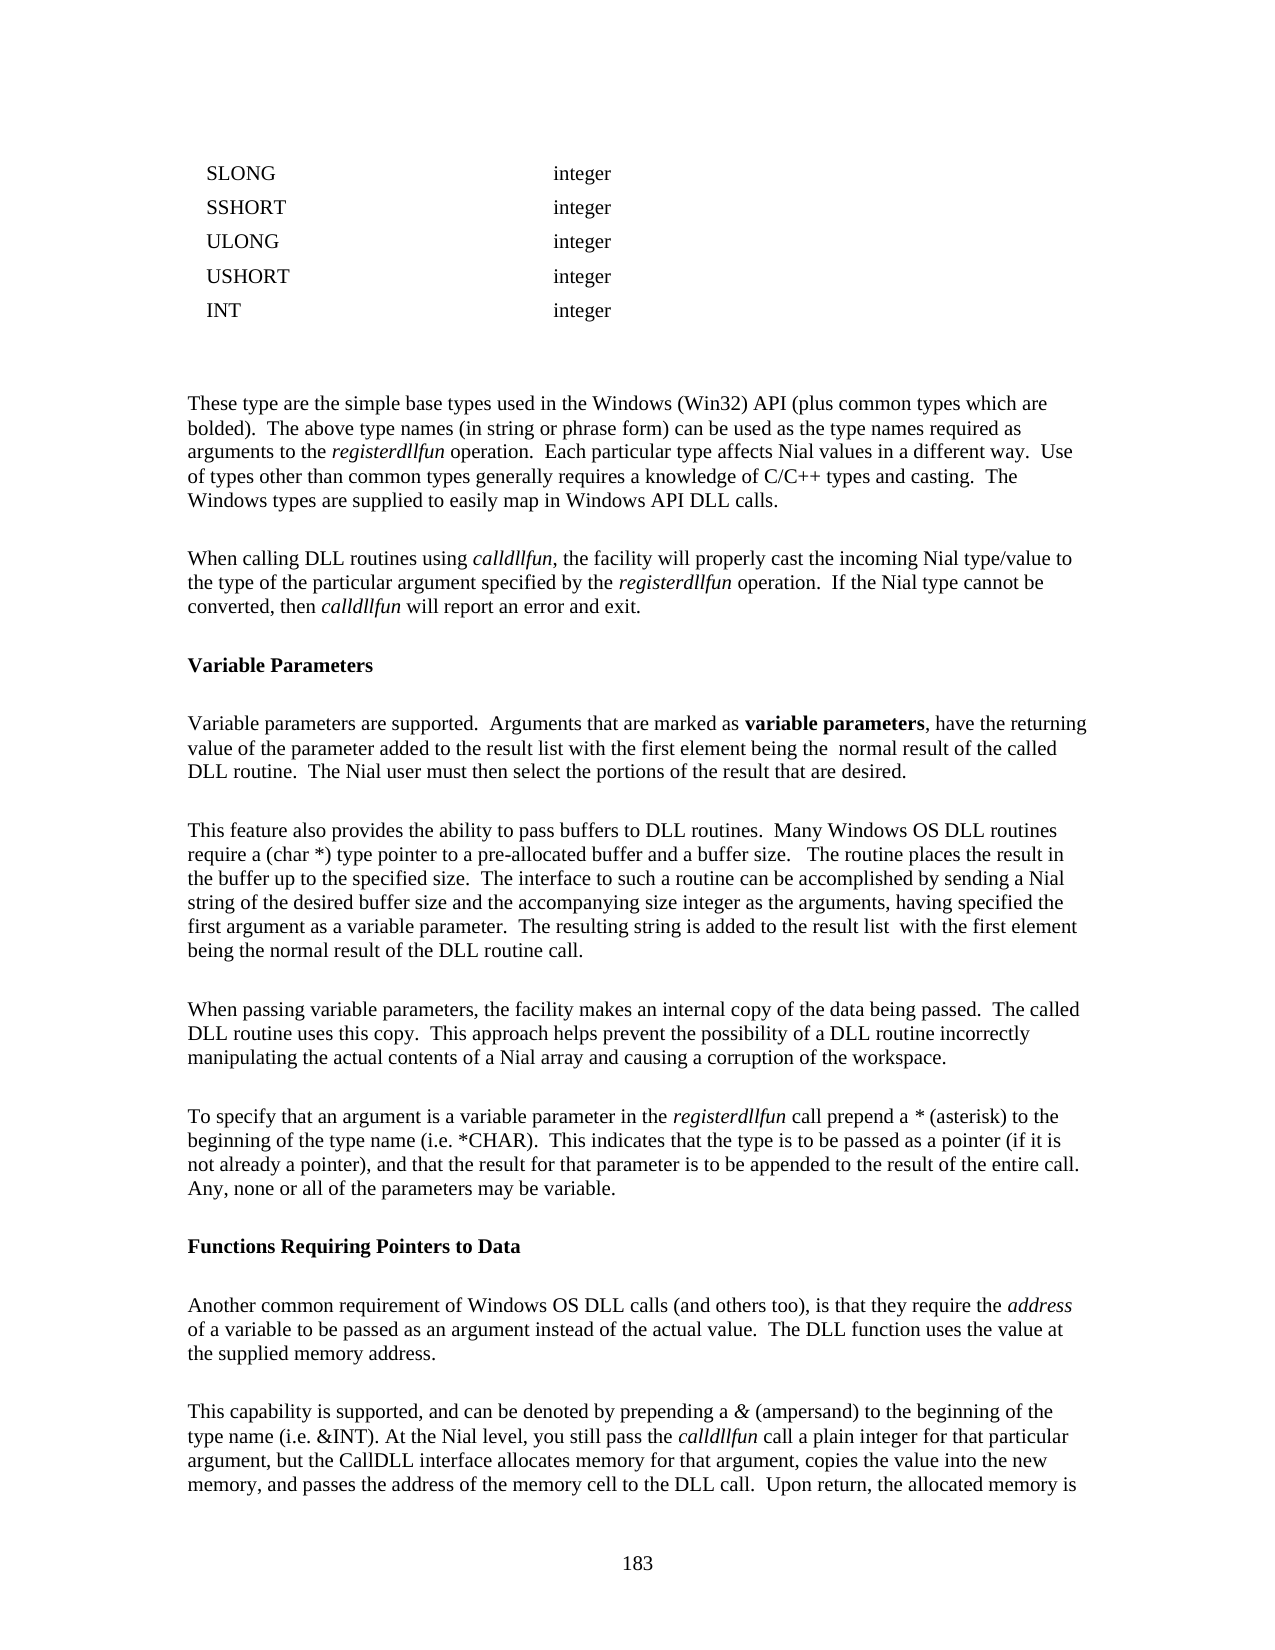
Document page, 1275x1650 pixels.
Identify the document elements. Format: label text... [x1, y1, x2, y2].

text To specify that an argument is a variable parameter in the registerdllfun call prepend a * (asterisk) to the beginning of the type name (i.e. *CHAR). This indicates that the type is to be passed as a pointer (if it is not already a pointer), and that the result for that parameter is to be appended to the result of the entire call. Any, none or all of the parameters may be variable. [187, 1103, 1087, 1224]
table_cell ULONG [188, 219, 534, 253]
table_cell SSHORT [188, 185, 534, 219]
text This feature also provides the ability to pass buffers to DLL routines. Many Windows OS DLL routines require a (char *) type pointer to a pre-allocated buffer and a buffer size. The routine places the result in the buffer up to the specified size. The interface to such a routine can be accomplished by sending a Nial string of the desired buffer size and the accompanying size integer as the arguments, having specified the first argument as a variable parameter. The resulting string is added to the result list with the first element being the normal result of the DLL routine call. [187, 818, 1087, 986]
text This capability is supported, and can be denoted by prepending a & (ampersand) to the beginning of the type name (i.e. &INT). At the Nial level, you still pass the calldllfun call a plain integer for that particular argument, but the CallDLL interface allocates memory for that argument, copies the value into the new memory, and passes the address of the memory cell to the DLL call. Upon return, the allocated memory is [187, 1399, 1087, 1496]
text Another common requirement of Windows OS DLL calls (and others too), is that they require the address of a variable to be passed as an argument instead of the actual value. The DLL function uses the value at the supplied memory address. [187, 1293, 1087, 1389]
table_cell integer [534, 185, 792, 219]
table_cell INT [188, 288, 534, 322]
table_cell USHORT [188, 254, 534, 288]
text Variable parameters are supported. Arguments that are marked as variable parameters, have the returning value of the parameter added to the result list with the first element being the normal result of the called DLL routine. The Nial user must then select the portions of the result that are desired. [187, 711, 1087, 808]
text Functions Requiring Pointers to Data [187, 1234, 1087, 1282]
table_cell integer [534, 254, 792, 288]
text Variable Parameters [187, 653, 1087, 701]
text When passing variable parameters, the facility makes an internal copy of the data being passed. The called DLL routine uses this copy. This approach helps prevent the possibility of a DLL routine incorrectly manipulating the actual contents of a Nial array and causing a corruption of the workspace. [187, 997, 1087, 1093]
text These type are the simple base types used in the Windows (Win32) API (plus common types which are bolded). The above type names (in string or phrase form) can be used as the type names required as arguments to the registerdllfun operation. Each particular type affects Nial values in a different way. Use of types other than common types generally requires a knowledge of C/C++ types and casting. The Windows types are supplied to easily map in Windows API DLL calls. [187, 391, 1087, 536]
table_cell integer [534, 288, 792, 322]
text When calling DLL routines using calldllfun, the facility will properly cast the incoming Nial type/value to the type of the particular argument specified by the registerdllfun operation. If the Nial type cannot be converted, then calldllfun will report an error and exit. [187, 546, 1087, 642]
table_cell integer [534, 150, 792, 184]
table_cell integer [534, 219, 792, 253]
table_cell SLONG [188, 150, 534, 184]
